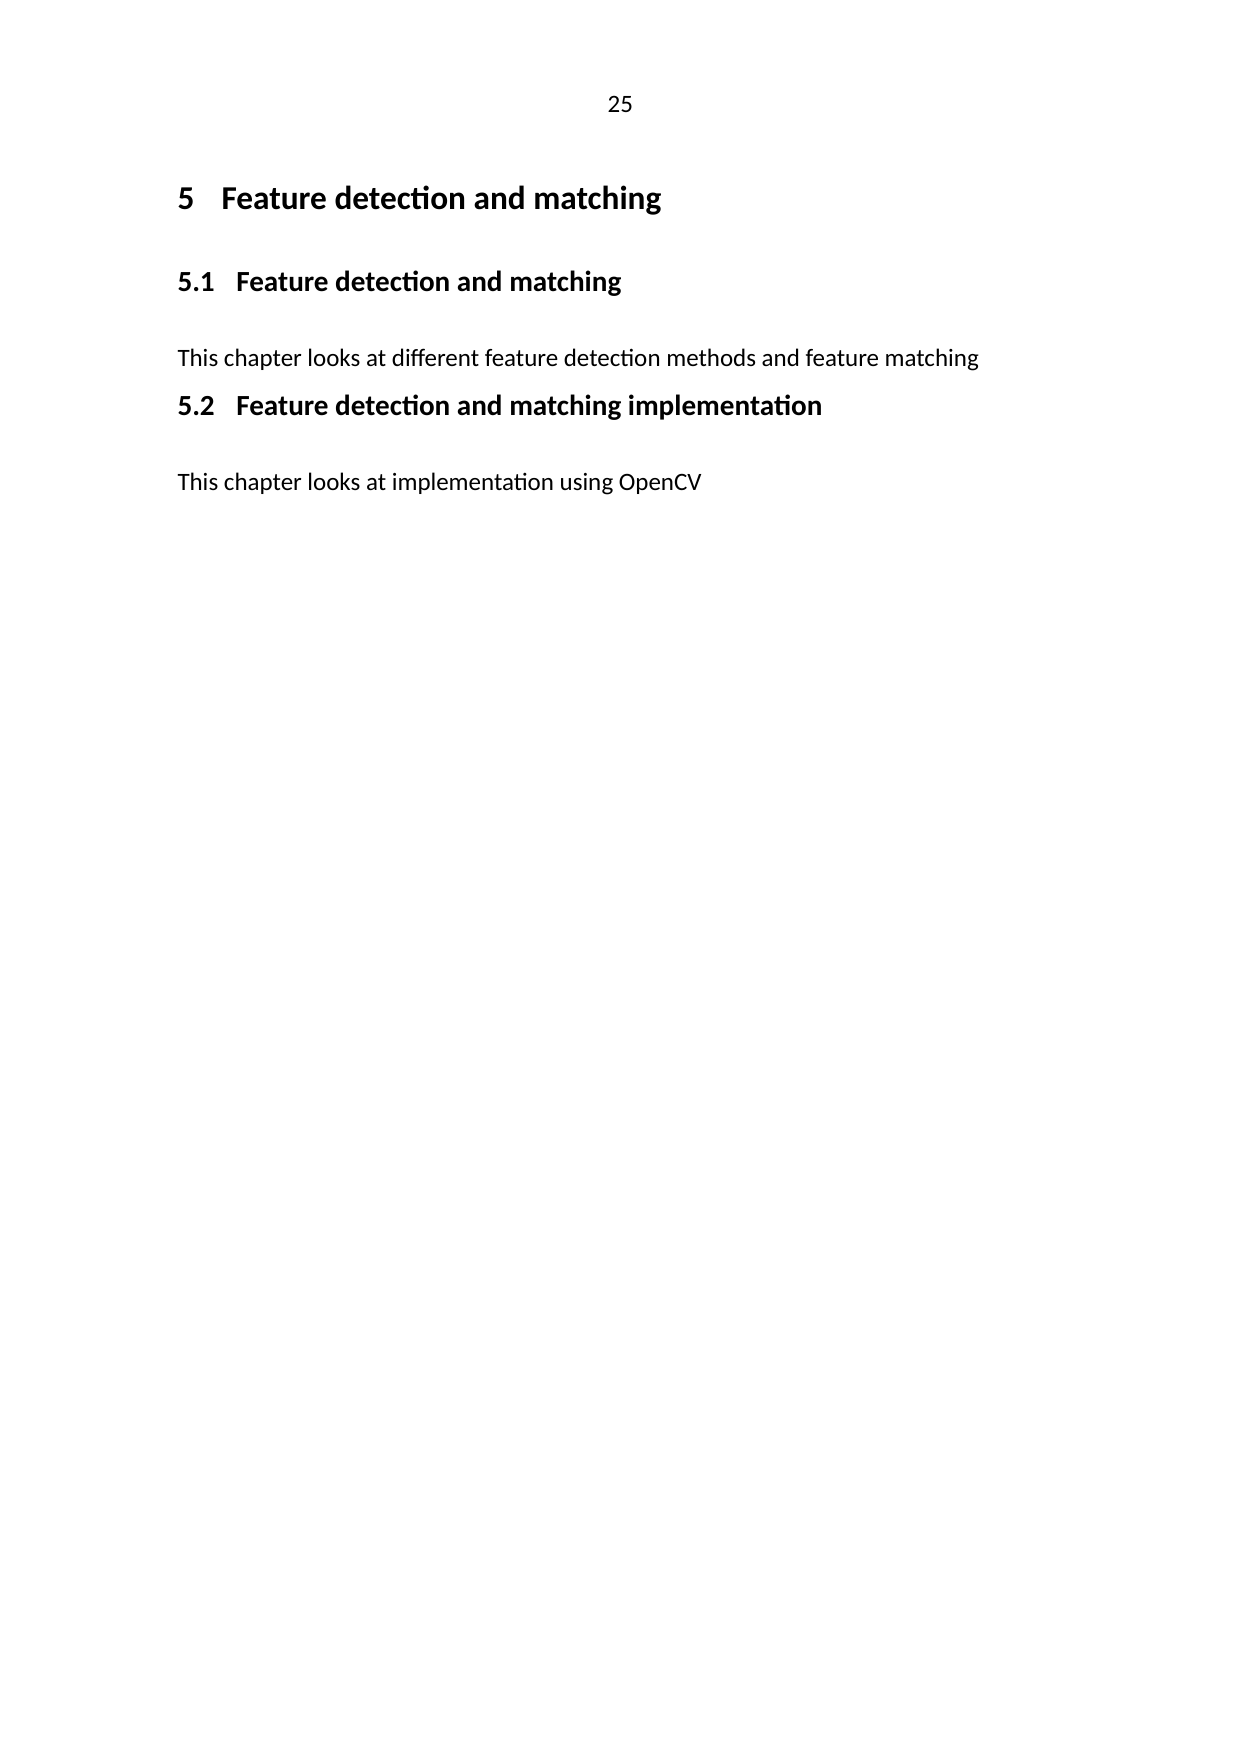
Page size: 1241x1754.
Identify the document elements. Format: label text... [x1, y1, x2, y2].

text This chapter looks at different feature detection methods and feature matching [177, 342, 1063, 372]
subtitle Feature detection and matching [177, 177, 1063, 218]
subtitle Feature detection and matching implementation [177, 387, 1063, 423]
text This chapter looks at implementation using OpenCV [177, 466, 1063, 496]
subtitle Feature detection and matching [177, 263, 1063, 299]
